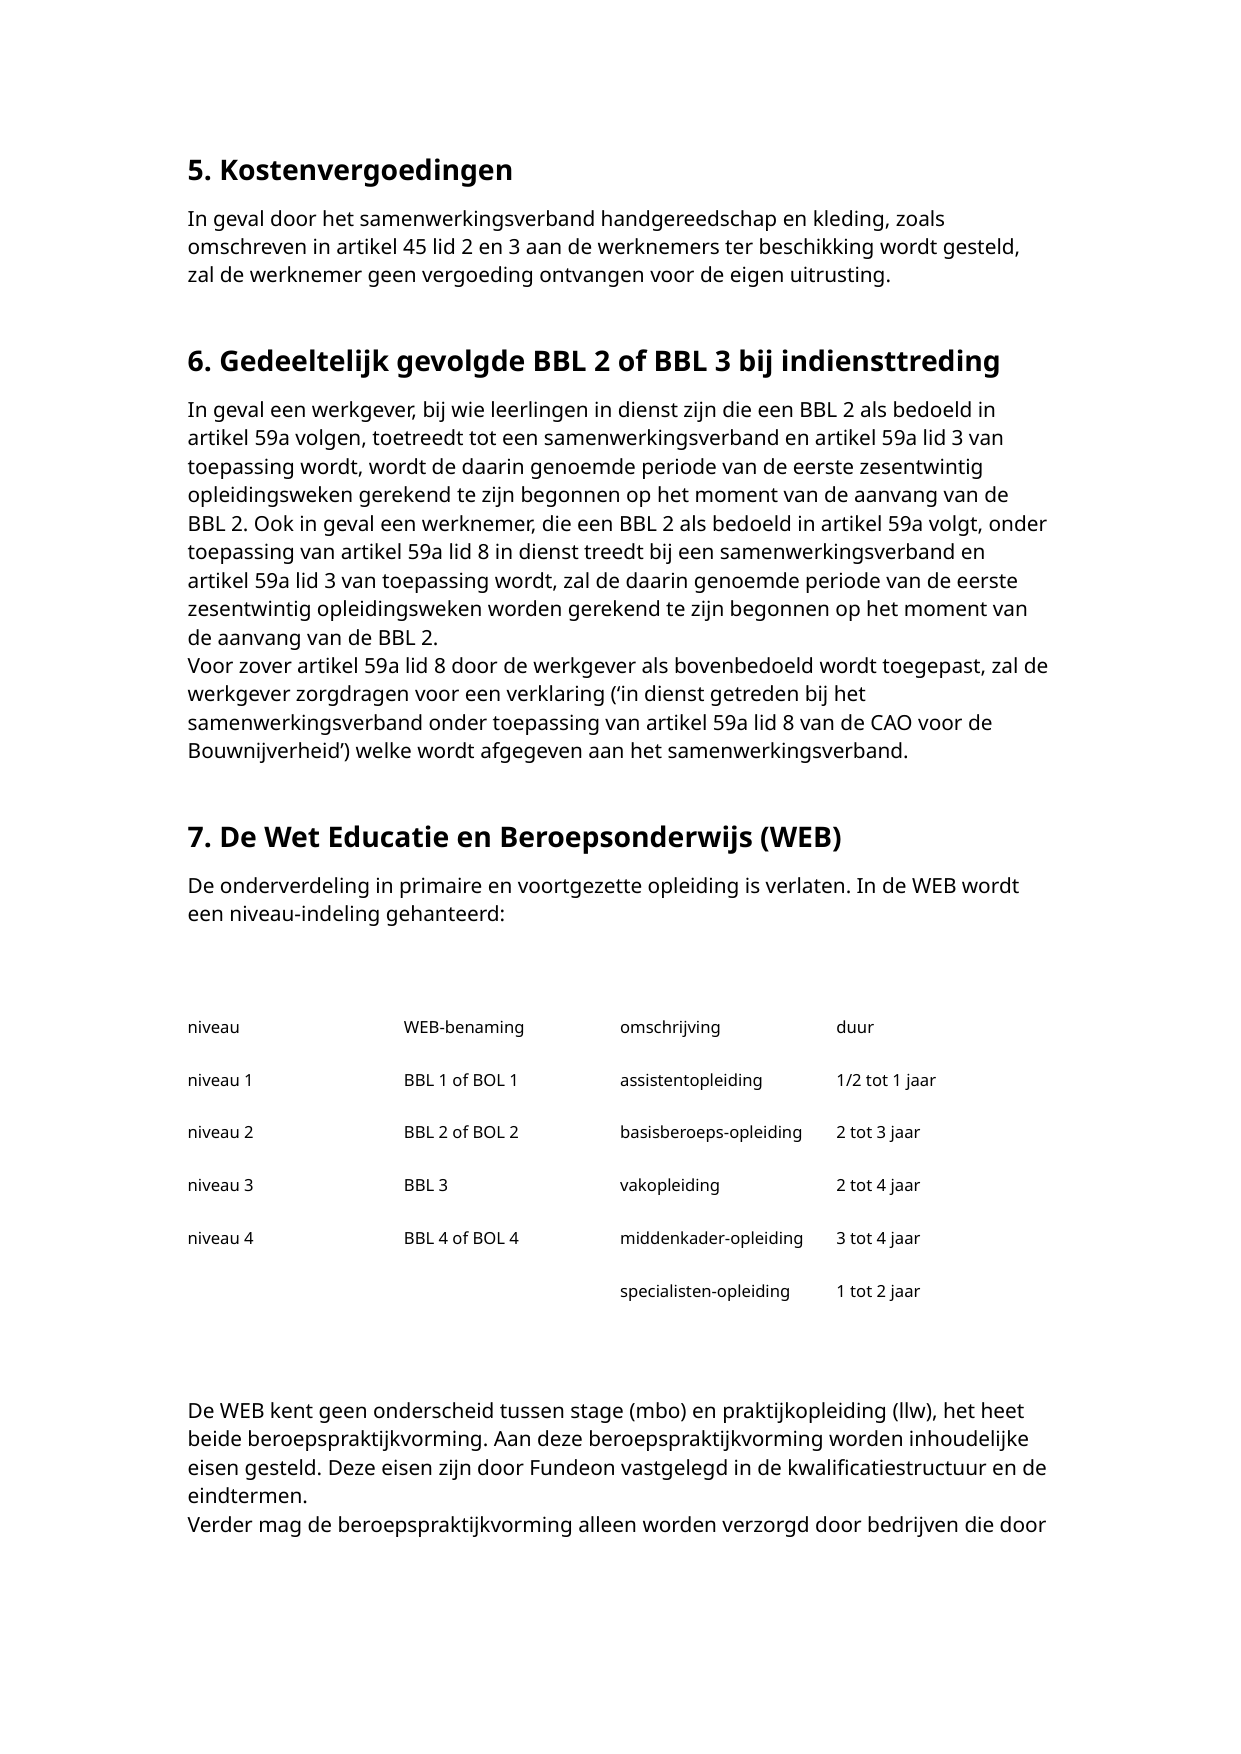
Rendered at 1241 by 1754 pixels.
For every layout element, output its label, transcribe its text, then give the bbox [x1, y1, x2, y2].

subtitle 6. Gedeeltelijk gevolgde BBL 2 of BBL 3 bij indiensttreding [187, 341, 1053, 380]
table_header omschrijving [620, 1016, 836, 1068]
table_cell niveau 1 [188, 1069, 404, 1121]
table_cell assistentopleiding [620, 1069, 836, 1121]
table_cell 1 tot 2 jaar [836, 1279, 1053, 1338]
table_cell niveau 4 [188, 1227, 404, 1279]
table_cell middenkader-opleiding [620, 1227, 836, 1279]
table_cell specialisten-opleiding [620, 1279, 836, 1338]
text Voor zover artikel 59a lid 8 door de werkgever als bovenbedoeld wordt toegepast, zal de werkgever zorgdragen voor een verklaring (‘in dienst getreden bij het samenwerkingsverband onder toepassing van artikel 59a lid 8 van de CAO voor de Bouwnijverheid’) welke wordt afgegeven aan het samenwerkingsverband. [187, 651, 1053, 765]
subtitle 5. Kostenvergoedingen [187, 150, 1053, 189]
table_cell BBL 2 of BOL 2 [404, 1121, 620, 1174]
text De onderverdeling in primaire en voortgezette opleiding is verlaten. In de WEB wordt een niveau-indeling gehanteerd: [187, 871, 1053, 928]
text In geval door het samenwerkingsverband handgereedschap en kleding, zoals omschreven in artikel 45 lid 2 en 3 aan de werknemers ter beschikking wordt gesteld, zal de werknemer geen vergoeding ontvangen voor de eigen uitrusting. [187, 204, 1053, 289]
subtitle 7. De Wet Educatie en Beroepsonderwijs (WEB) [187, 817, 1053, 856]
text Verder mag de beroepspraktijkvorming alleen worden verzorgd door bedrijven die door [187, 1510, 1053, 1538]
table_cell vakopleiding [620, 1174, 836, 1227]
table_cell basisberoeps-opleiding [620, 1121, 836, 1174]
table_cell [188, 1279, 404, 1338]
table_header WEB-benaming [404, 1016, 620, 1068]
table_cell niveau 2 [188, 1121, 404, 1174]
table_cell 2 tot 4 jaar [836, 1174, 1053, 1227]
text De WEB kent geen onderscheid tussen stage (mbo) en praktijkopleiding (llw), het heet beide beroepspraktijkvorming. Aan deze beroepspraktijkvorming worden inhoudelijke eisen gesteld. Deze eisen zijn door Fundeon vastgelegd in de kwalificatiestructuur en de eindtermen. [187, 1396, 1053, 1510]
text In geval een werkgever, bij wie leerlingen in dienst zijn die een BBL 2 als bedoeld in artikel 59a volgen, toetreedt tot een samenwerkingsverband en artikel 59a lid 3 van toepassing wordt, wordt de daarin genoemde periode van de eerste zesentwintig opleidingsweken gerekend te zijn begonnen op het moment van de aanvang van de BBL 2. Ook in geval een werknemer, die een BBL 2 als bedoeld in artikel 59a volgt, onder toepassing van artikel 59a lid 8 in dienst treedt bij een samenwerkingsverband en artikel 59a lid 3 van toepassing wordt, zal de daarin genoemde periode van de eerste zesentwintig opleidingsweken worden gerekend te zijn begonnen op het moment van de aanvang van de BBL 2. [187, 395, 1053, 651]
table_cell 1/2 tot 1 jaar [836, 1069, 1053, 1121]
table_header niveau [188, 1016, 404, 1068]
table_cell 2 tot 3 jaar [836, 1121, 1053, 1174]
table_cell BBL 3 [404, 1174, 620, 1227]
table_cell BBL 4 of BOL 4 [404, 1227, 620, 1279]
table_cell 3 tot 4 jaar [836, 1227, 1053, 1279]
table_cell niveau 3 [188, 1174, 404, 1227]
table_cell [404, 1279, 620, 1338]
table_header duur [836, 1016, 1053, 1068]
table_cell BBL 1 of BOL 1 [404, 1069, 620, 1121]
